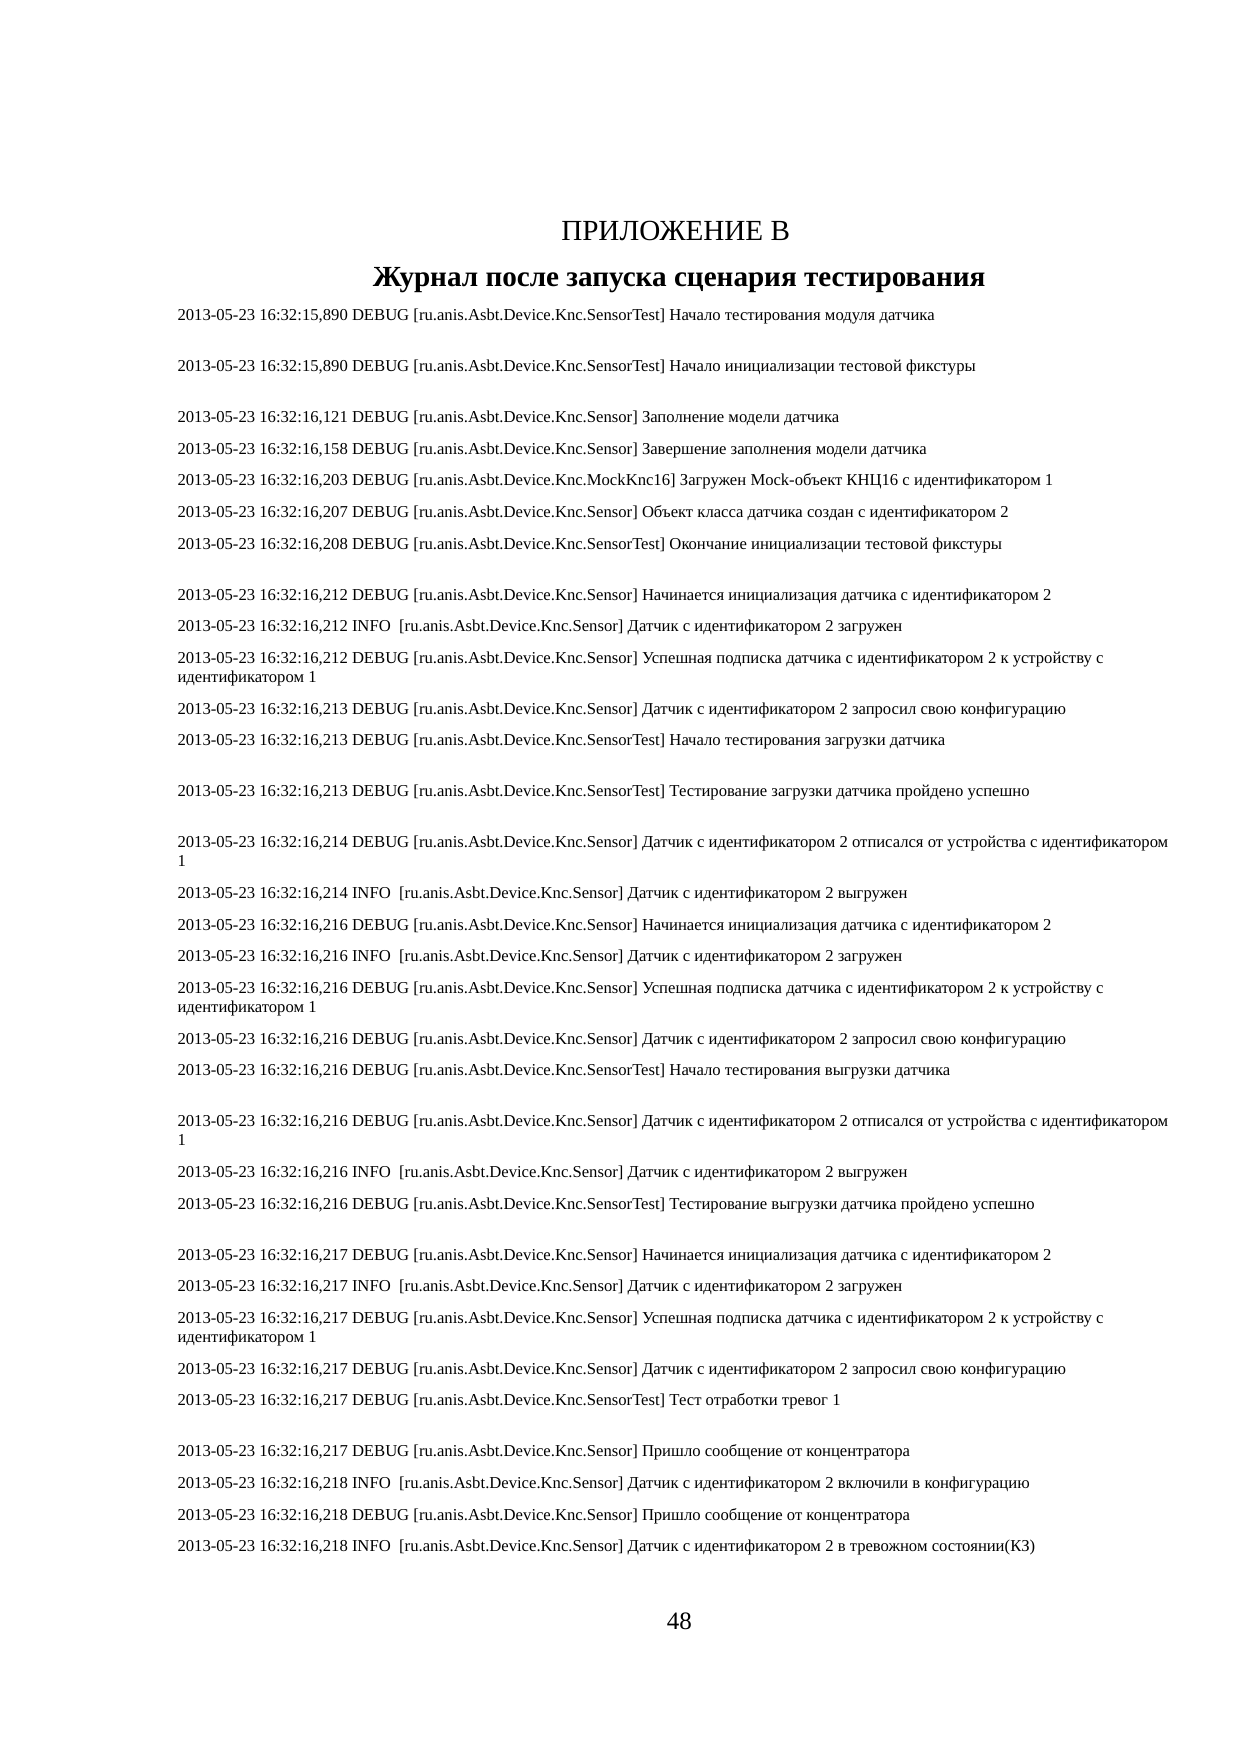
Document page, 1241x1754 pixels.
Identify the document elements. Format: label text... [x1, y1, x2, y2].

text 2013-05-23 16:32:16,213 DEBUG [ru.anis.Asbt.Device.Knc.SensorTest] Начало тестирования загрузки датчика [177, 730, 1181, 768]
text 2013-05-23 16:32:16,207 DEBUG [ru.anis.Asbt.Device.Knc.Sensor] Объект класса датчика создан с идентификатором 2 [177, 502, 1181, 521]
text 2013-05-23 16:32:16,214 INFO [ru.anis.Asbt.Device.Knc.Sensor] Датчик с идентификатором 2 выгружен [177, 883, 1181, 902]
text 2013-05-23 16:32:16,216 DEBUG [ru.anis.Asbt.Device.Knc.Sensor] Успешная подписка датчика с идентификатором 2 к устройству с идентификатором 1 [177, 978, 1181, 1016]
text 2013-05-23 16:32:16,217 INFO [ru.anis.Asbt.Device.Knc.Sensor] Датчик с идентификатором 2 загружен [177, 1276, 1181, 1295]
text 2013-05-23 16:32:16,208 DEBUG [ru.anis.Asbt.Device.Knc.SensorTest] Окончание инициализации тестовой фикстуры [177, 533, 1181, 572]
text 2013-05-23 16:32:16,121 DEBUG [ru.anis.Asbt.Device.Knc.Sensor] Заполнение модели датчика [177, 407, 1181, 426]
text 2013-05-23 16:32:16,216 INFO [ru.anis.Asbt.Device.Knc.Sensor] Датчик с идентификатором 2 загружен [177, 946, 1181, 965]
text 2013-05-23 16:32:16,213 DEBUG [ru.anis.Asbt.Device.Knc.SensorTest] Тестирование загрузки датчика пройдено успешно [177, 781, 1181, 819]
text 2013-05-23 16:32:16,218 INFO [ru.anis.Asbt.Device.Knc.Sensor] Датчик с идентификатором 2 включили в конфигурацию [177, 1473, 1181, 1492]
text 2013-05-23 16:32:15,890 DEBUG [ru.anis.Asbt.Device.Knc.SensorTest] Начало инициализации тестовой фикстуры [177, 356, 1181, 394]
list Журнал после запуска сценария тестирования [177, 259, 1181, 293]
text 2013-05-23 16:32:16,216 DEBUG [ru.anis.Asbt.Device.Knc.Sensor] Датчик с идентификатором 2 запросил свою конфигурацию [177, 1028, 1181, 1048]
text 2013-05-23 16:32:16,218 DEBUG [ru.anis.Asbt.Device.Knc.Sensor] Пришло сообщение от концентратора [177, 1504, 1181, 1523]
text 2013-05-23 16:32:16,217 DEBUG [ru.anis.Asbt.Device.Knc.Sensor] Начинается инициализация датчика с идентификатором 2 [177, 1244, 1181, 1263]
text 2013-05-23 16:32:16,217 DEBUG [ru.anis.Asbt.Device.Knc.Sensor] Успешная подписка датчика с идентификатором 2 к устройству с идентификатором 1 [177, 1308, 1181, 1346]
text 2013-05-23 16:32:16,212 DEBUG [ru.anis.Asbt.Device.Knc.Sensor] Начинается инициализация датчика с идентификатором 2 [177, 584, 1181, 603]
text 2013-05-23 16:32:16,214 DEBUG [ru.anis.Asbt.Device.Knc.Sensor] Датчик с идентификатором 2 отписался от устройства с идентификатором 1 [177, 832, 1181, 870]
text 2013-05-23 16:32:16,218 INFO [ru.anis.Asbt.Device.Knc.Sensor] Датчик с идентификатором 2 в тревожном состоянии(КЗ) [177, 1536, 1181, 1555]
text 2013-05-23 16:32:16,203 DEBUG [ru.anis.Asbt.Device.Knc.MockKnc16] Загружен Mock-объект КНЦ16 с идентификатором 1 [177, 470, 1181, 489]
text 2013-05-23 16:32:16,217 DEBUG [ru.anis.Asbt.Device.Knc.SensorTest] Тест отработки тревог 1 [177, 1390, 1181, 1428]
text 2013-05-23 16:32:16,216 DEBUG [ru.anis.Asbt.Device.Knc.Sensor] Начинается инициализация датчика с идентификатором 2 [177, 914, 1181, 933]
text 2013-05-23 16:32:16,216 INFO [ru.anis.Asbt.Device.Knc.Sensor] Датчик с идентификатором 2 выгружен [177, 1162, 1181, 1181]
text 2013-05-23 16:32:16,213 DEBUG [ru.anis.Asbt.Device.Knc.Sensor] Датчик с идентификатором 2 запросил свою конфигурацию [177, 698, 1181, 718]
text 2013-05-23 16:32:16,217 DEBUG [ru.anis.Asbt.Device.Knc.Sensor] Пришло сообщение от концентратора [177, 1441, 1181, 1460]
text 2013-05-23 16:32:16,158 DEBUG [ru.anis.Asbt.Device.Knc.Sensor] Завершение заполнения модели датчика [177, 438, 1181, 458]
text 2013-05-23 16:32:15,890 DEBUG [ru.anis.Asbt.Device.Knc.SensorTest] Начало тестирования модуля датчика [177, 305, 1181, 343]
text 2013-05-23 16:32:16,216 DEBUG [ru.anis.Asbt.Device.Knc.Sensor] Датчик с идентификатором 2 отписался от устройства с идентификатором 1 [177, 1111, 1181, 1149]
text 2013-05-23 16:32:16,212 DEBUG [ru.anis.Asbt.Device.Knc.Sensor] Успешная подписка датчика с идентификатором 2 к устройству с идентификатором 1 [177, 648, 1181, 686]
text 2013-05-23 16:32:16,217 DEBUG [ru.anis.Asbt.Device.Knc.Sensor] Датчик с идентификатором 2 запросил свою конфигурацию [177, 1358, 1181, 1378]
text 2013-05-23 16:32:16,216 DEBUG [ru.anis.Asbt.Device.Knc.SensorTest] Начало тестирования выгрузки датчика [177, 1060, 1181, 1098]
text 2013-05-23 16:32:16,212 INFO [ru.anis.Asbt.Device.Knc.Sensor] Датчик с идентификатором 2 загружен [177, 616, 1181, 635]
text 2013-05-23 16:32:16,216 DEBUG [ru.anis.Asbt.Device.Knc.SensorTest] Тестирование выгрузки датчика пройдено успешно [177, 1193, 1181, 1232]
